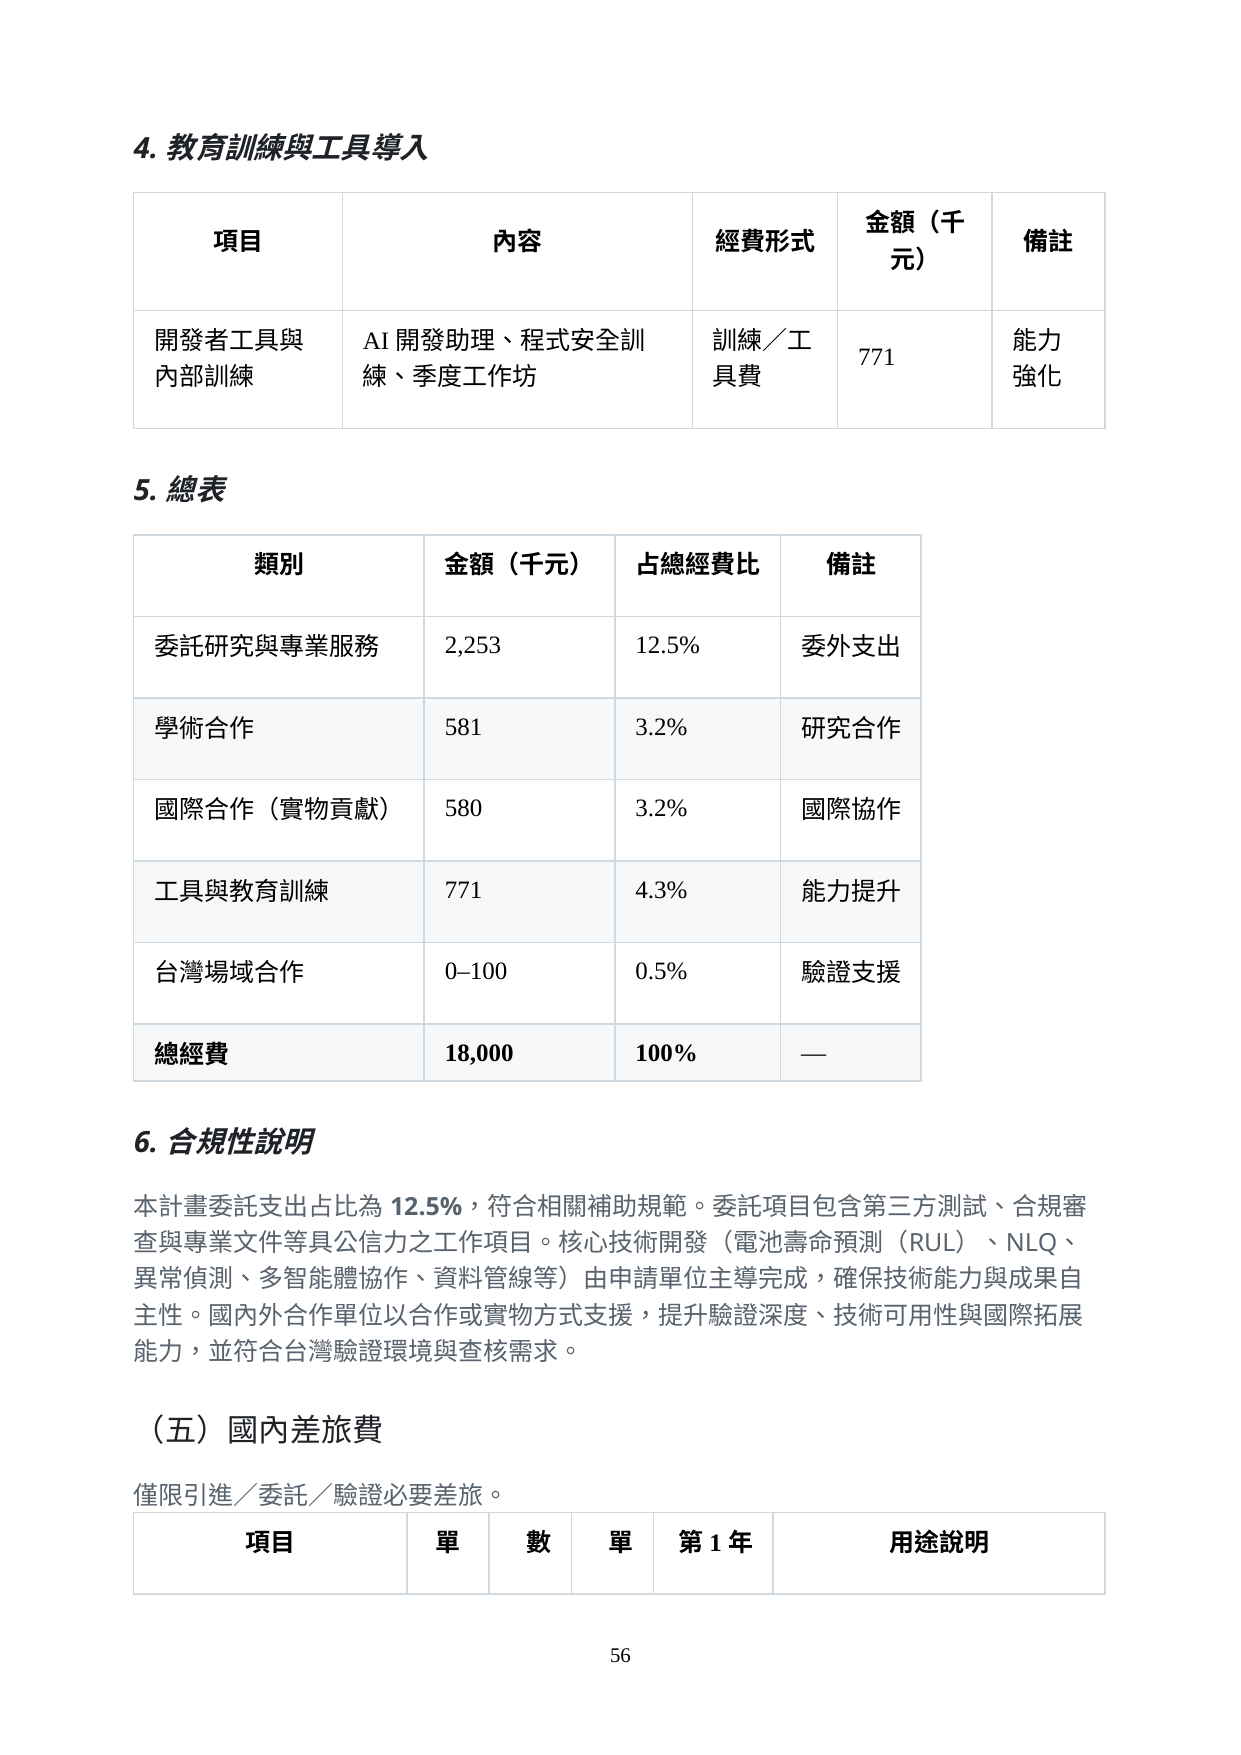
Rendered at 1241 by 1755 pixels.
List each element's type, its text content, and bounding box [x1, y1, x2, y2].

table_cell 3.2% [616, 780, 780, 860]
table_cell 0–100 [425, 943, 614, 1023]
table_cell 研究合作 [781, 699, 920, 779]
table_cell 國際合作（實物貢獻） [134, 780, 423, 860]
table_cell 4.3% [616, 862, 780, 942]
table_header 項目 [134, 1513, 406, 1593]
table_cell 驗證支援 [781, 943, 920, 1023]
table_cell 2,253 [425, 617, 614, 697]
table_cell 3.2% [616, 699, 780, 779]
table_cell — [781, 1025, 920, 1080]
table_header 備註 [781, 536, 920, 616]
table_header 用途說明 [774, 1513, 1104, 1593]
table_header 備註 [993, 193, 1104, 310]
table_cell 580 [425, 780, 614, 860]
subtitle 5. 總表 [133, 467, 1107, 509]
table_header 項目 [134, 193, 342, 310]
table_cell 總經費 [134, 1025, 423, 1080]
table_cell 台灣場域合作 [134, 943, 423, 1023]
table_cell 開發者工具與內部訓練 [134, 311, 342, 427]
table_cell 能力提升 [781, 862, 920, 942]
text 本計畫委託支出占比為 12.5%，符合相關補助規範。委託項目包含第三方測試、合規審查與專業文件等具公信力之工作項目。核心技術開發（電池壽命預測（RUL）、NLQ、異常偵測、多智能體協作、資料管線等）由申請單位主導完成，確保技術能力與成果自主性。國內外合作單位以合作或實物方式支援，提升驗證深度、技術可用性與國際拓展能力，並符合台灣驗證環境與查核需求。 [133, 1186, 1107, 1368]
subtitle 6. 合規性說明 [133, 1119, 1107, 1161]
table_cell 581 [425, 699, 614, 779]
text 僅限引進／委託／驗證必要差旅。 [133, 1475, 1107, 1512]
table_cell 0.5% [616, 943, 780, 1023]
table_header 單 [572, 1513, 653, 1593]
table_cell 771 [425, 862, 614, 942]
table_cell 工具與教育訓練 [134, 862, 423, 942]
table_header 內容 [343, 193, 692, 310]
table_cell 18,000 [425, 1025, 614, 1080]
table_header 金額（千元） [425, 536, 614, 616]
table_cell 委外支出 [781, 617, 920, 697]
table_cell 國際協作 [781, 780, 920, 860]
subtitle 4. 教育訓練與工具導入 [133, 124, 1107, 167]
table_header 類別 [134, 536, 423, 616]
table_cell 學術合作 [134, 699, 423, 779]
table_cell 12.5% [616, 617, 780, 697]
table_cell AI 開發助理、程式安全訓練、季度工作坊 [343, 311, 692, 427]
table_cell 訓練／工具費 [693, 311, 837, 427]
subtitle （五）國內差旅費 [133, 1405, 1107, 1450]
table_header 金額（千元） [838, 193, 991, 310]
table_cell 100% [616, 1025, 780, 1080]
table_header 第 1 年 [654, 1513, 772, 1593]
table_header 數 [490, 1513, 571, 1593]
table_header 占總經費比 [616, 536, 780, 616]
table_cell 能力強化 [993, 311, 1104, 427]
table_header 經費形式 [693, 193, 837, 310]
table_header 單 [408, 1513, 488, 1593]
table_cell 771 [838, 311, 991, 427]
table_cell 委託研究與專業服務 [134, 617, 423, 697]
